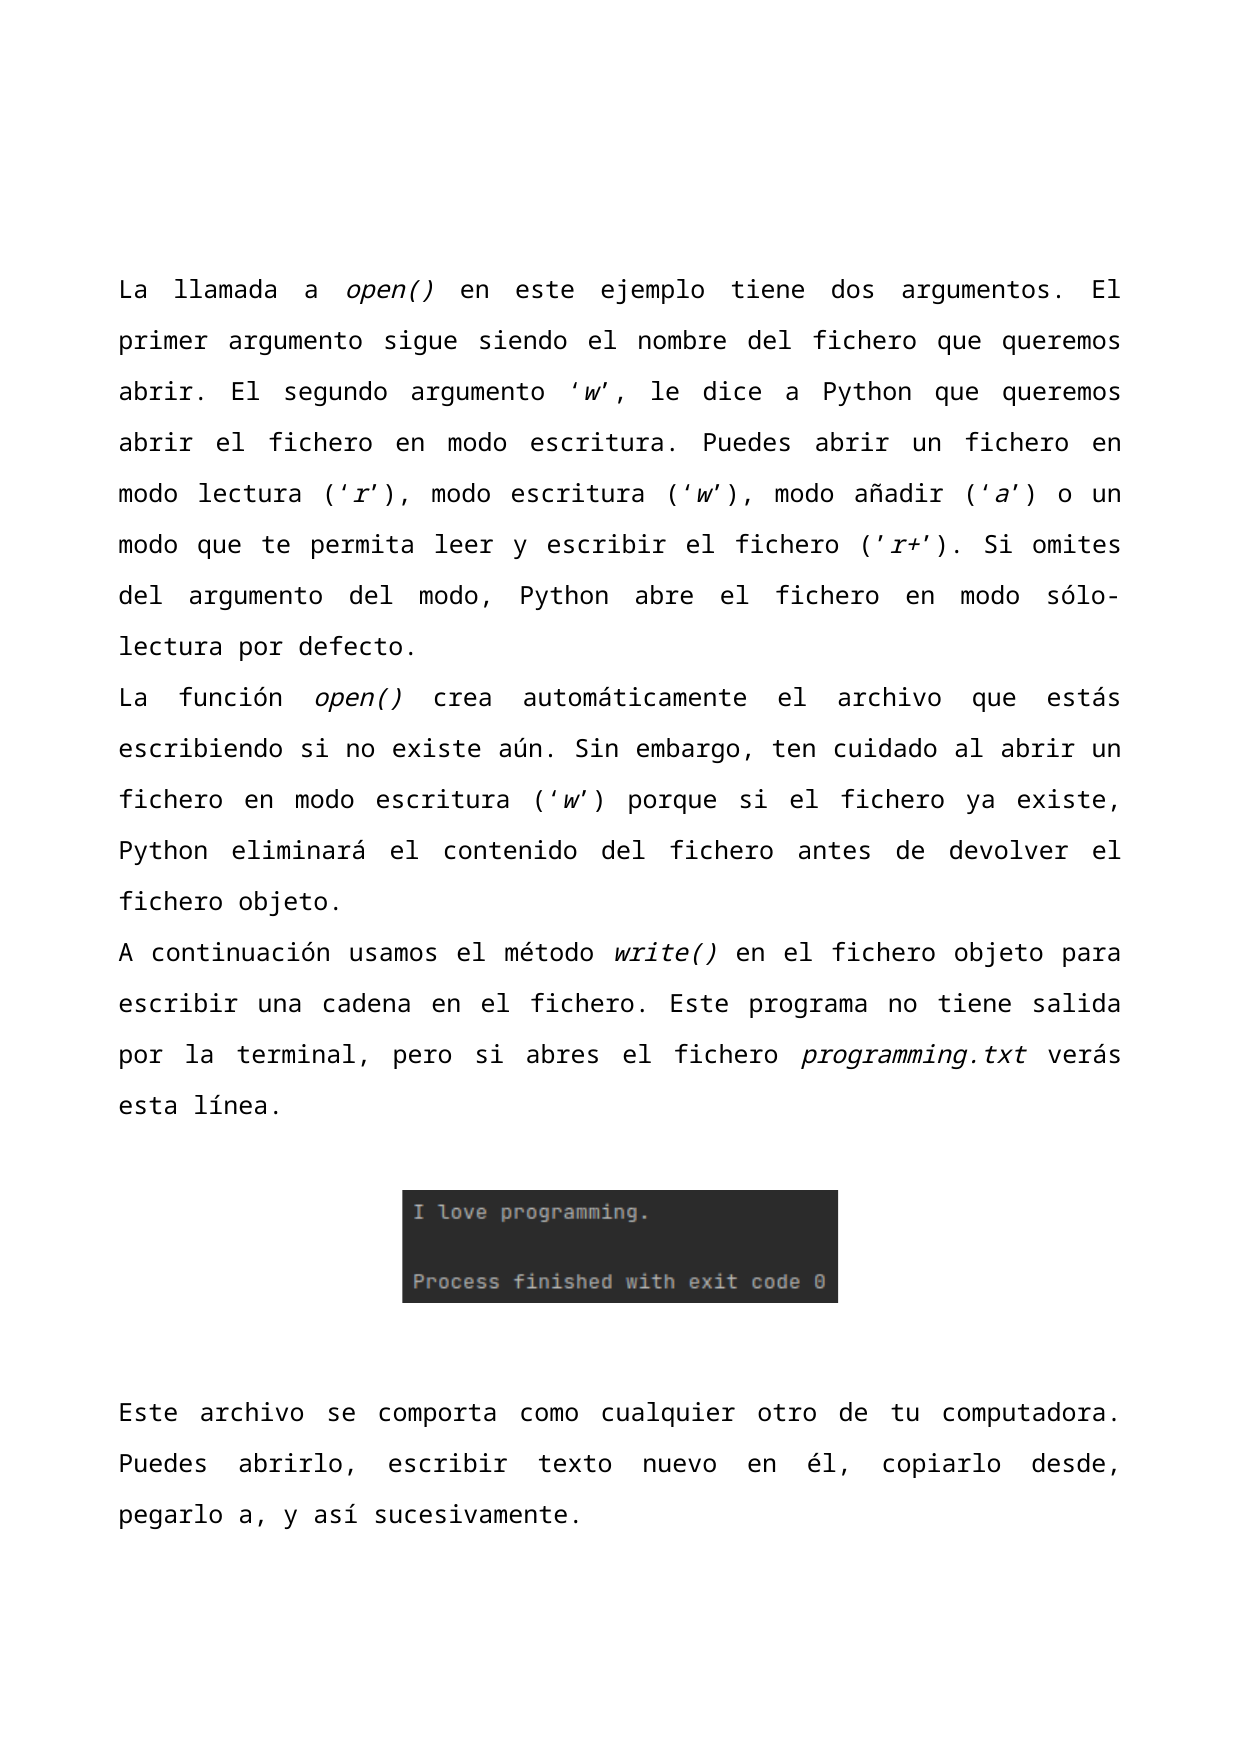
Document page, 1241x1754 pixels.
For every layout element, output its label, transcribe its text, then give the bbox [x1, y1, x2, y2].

text La función open() crea automáticamente el archivo que estás escribiendo si no existe aún. Sin embargo, ten cuidado al abrir un fichero en modo escritura (‘w’) porque si el fichero ya existe, Python eliminará el contenido del fichero antes de devolver el fichero objeto. [118, 679, 1122, 918]
picture [402, 1190, 839, 1303]
text A continuación usamos el método write() en el fichero objeto para escribir una cadena en el fichero. Este programa no tiene salida por la terminal, pero si abres el fichero programming.txt verás esta línea. [118, 935, 1122, 1122]
text Este archivo se comporta como cualquier otro de tu computadora. Puedes abrirlo, escribir texto nuevo en él, copiarlo desde, pegarlo a, y así sucesivamente. [118, 1394, 1122, 1530]
text La llamada a open() en este ejemplo tiene dos argumentos. El primer argumento sigue siendo el nombre del fichero que queremos abrir. El segundo argumento ‘w’, le dice a Python que queremos abrir el fichero en modo escritura. Puedes abrir un fichero en modo lectura (‘r’), modo escritura (‘w’), modo añadir (‘a’) o un modo que te permita leer y escribir el fichero (’r+’). Si omites del argumento del modo, Python abre el fichero en modo sólo-lectura por defecto. [118, 271, 1122, 663]
